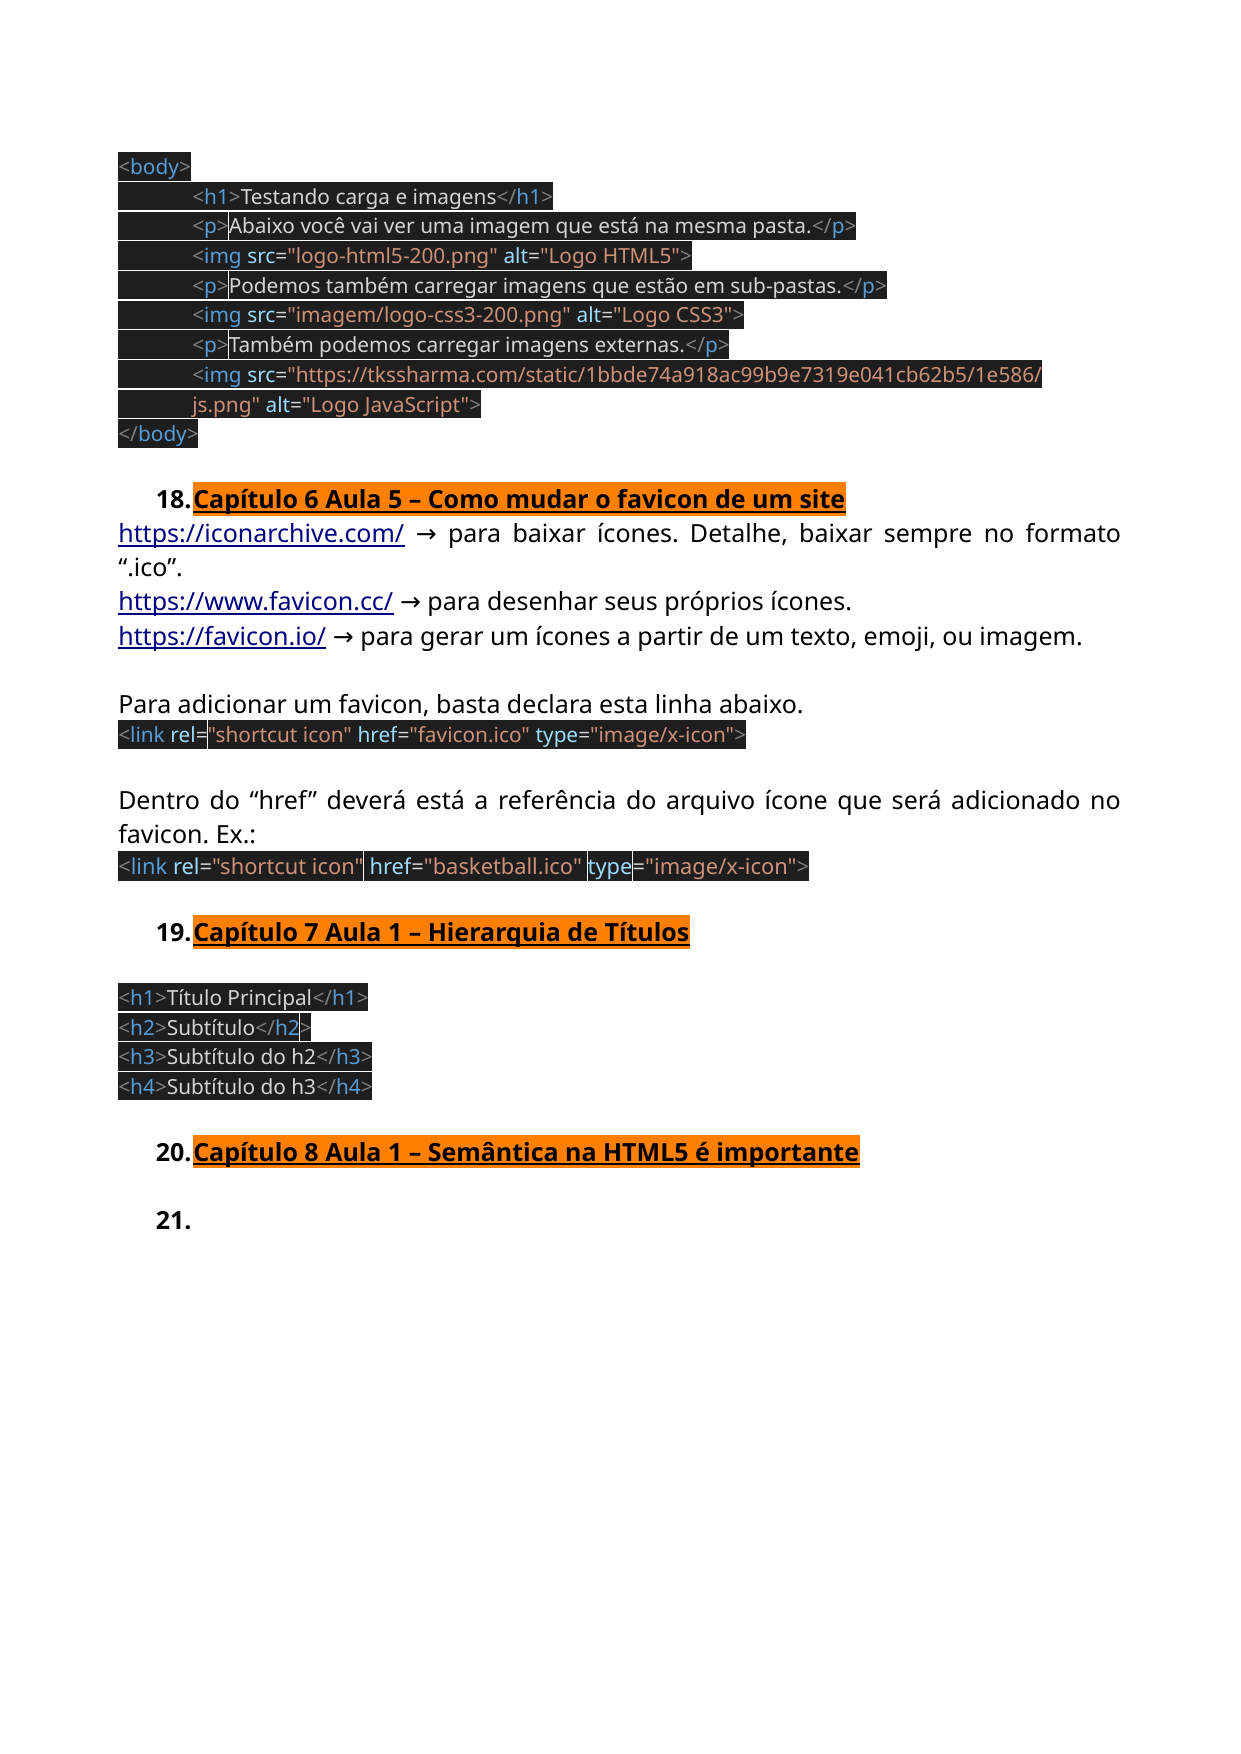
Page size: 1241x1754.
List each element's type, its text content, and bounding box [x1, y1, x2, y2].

text https://favicon.io/ → para gerar um ícones a partir de um texto, emoji, ou imagem. [118, 618, 1122, 652]
text <p>Podemos também carregar imagens que estão em sub-pastas.</p> [118, 270, 1122, 299]
text <h1>Título Principal</h1> [118, 983, 1122, 1011]
text <img src="imagem/logo-css3-200.png" alt="Logo CSS3"> [118, 299, 1122, 329]
text <p>Também podemos carregar imagens externas.</p> [118, 329, 1122, 359]
text https://iconarchive.com/ → para baixar ícones. Detalhe, baixar sempre no formato “.ico”. [118, 516, 1122, 584]
list Capítulo 7 Aula 1 – Hierarquia de Títulos [156, 915, 1122, 949]
text <h2>Subtítulo</h2> [118, 1011, 1122, 1041]
text </body> [118, 418, 1122, 448]
text Para adicionar um favicon, basta declara esta linha abaixo. [118, 686, 1122, 720]
text <p>Abaixo você vai ver uma imagem que está na mesma pasta.</p> [118, 210, 1122, 240]
text <img src="https://tkssharma.com/static/1bbde74a918ac99b9e7319e041cb62b5/1e586/ js.png" alt="Logo JavaScript"> [118, 359, 1122, 418]
text <link rel="shortcut icon" href="basketball.ico" type="image/x-icon"> [118, 851, 1122, 881]
text https://www.favicon.cc/ → para desenhar seus próprios ícones. [118, 584, 1122, 618]
text <h1>Testando carga e imagens</h1> [118, 181, 1122, 210]
list Capítulo 6 Aula 5 – Como mudar o favicon de um site [156, 482, 1122, 516]
text <body> [118, 152, 1122, 181]
text <h3>Subtítulo do h2</h3> [118, 1041, 1122, 1071]
text <link rel="shortcut icon" href="favicon.ico" type="image/x-icon"> [118, 720, 1122, 749]
text <h4>Subtítulo do h3</h4> [118, 1071, 1122, 1100]
list Capítulo 8 Aula 1 – Semântica na HTML5 é importante [156, 1134, 1122, 1168]
text Dentro do “href” deverá está a referência do arquivo ícone que será adicionado no favicon. Ex.: [118, 783, 1122, 851]
text <img src="logo-html5-200.png" alt="Logo HTML5"> [118, 240, 1122, 270]
